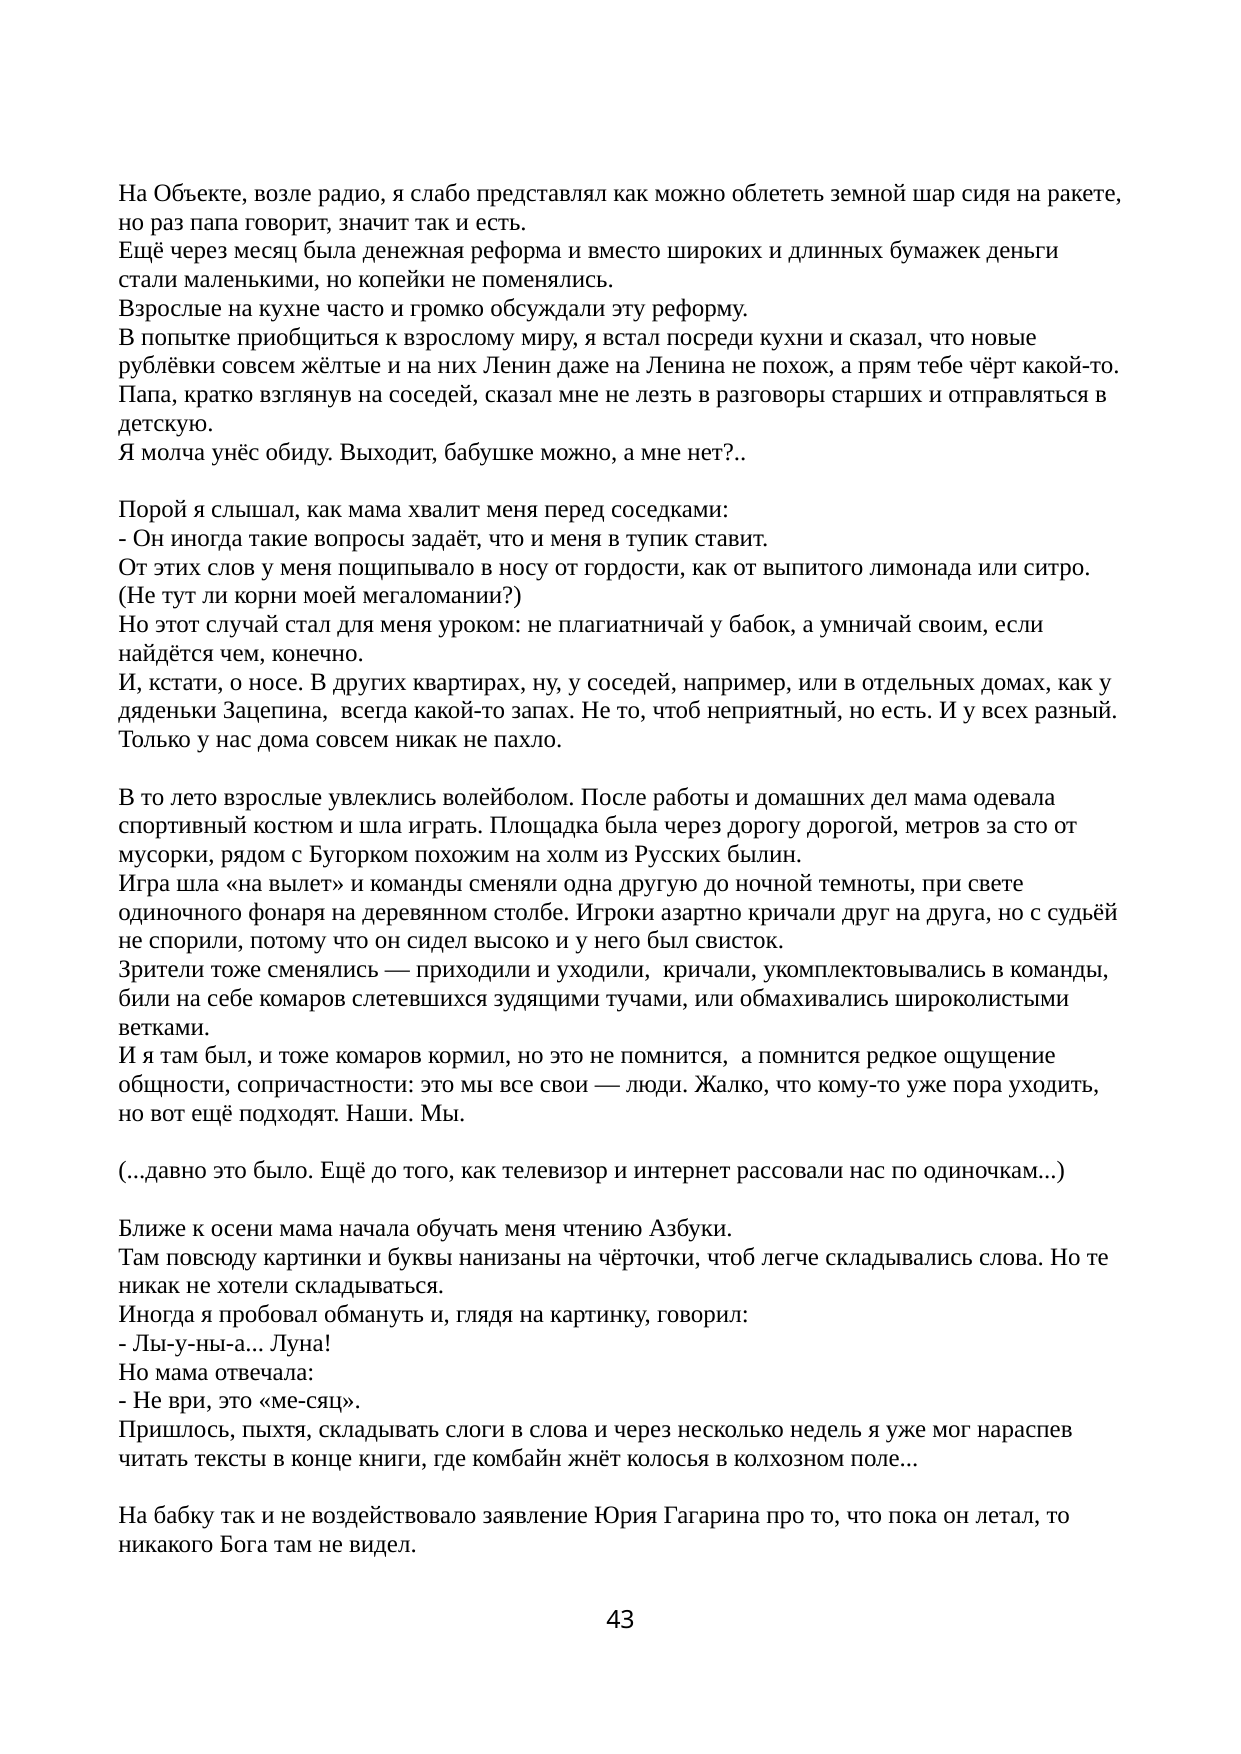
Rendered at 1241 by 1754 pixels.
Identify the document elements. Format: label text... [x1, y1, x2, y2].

text - Он иногда такие вопросы задаёт, что и меня в тупик ставит. [118, 523, 1122, 552]
text Игра шла «на вылет» и команды сменяли одна другую до ночной темноты, при свете одиночного фонаря на деревянном столбе. Игроки азартно кричали друг на друга, но с судьёй не спорили, потому что он сидел высоко и у него был свисток. [118, 868, 1122, 954]
text Ещё через месяц была денежная реформа и вместо широких и длинных бумажек деньги стали маленькими, но копейки не поменялись. [118, 236, 1122, 293]
text Ближе к осени мама начала обучать меня чтению Азбуки. [118, 1213, 1122, 1242]
text Но этот случай стал для меня уроком: не плагиатничай у бабок, а умничай своим, если найдётся чем, конечно. [118, 609, 1122, 667]
text Зрители тоже сменялись — приходили и уходили, кричали, укомплектовывались в команды, били на себе комаров слетевшихся зудящими тучами, или обмахивались широколистыми ветками. [118, 954, 1122, 1041]
text На бабку так и не воздействовало заявление Юрия Гагарина про то, что пока он летал, то никакого Бога там не видел. [118, 1501, 1122, 1558]
text Там повсюду картинки и буквы нанизаны на чёрточки, чтоб легче складывались слова. Но те никак не хотели складываться. [118, 1242, 1122, 1299]
text В то лето взрослые увлеклись волейболом. После работы и домашних дел мама одевала спортивный костюм и шла играть. Площадка была через дорогу дорогой, метров за сто от мусорки, рядом с Бугорком похожим на холм из Русских былин. [118, 782, 1122, 868]
text - Не ври, это «ме-сяц». [118, 1386, 1122, 1414]
text И, кстати, о носе. В других квартирах, ну, у соседей, например, или в отдельных домах, как у дяденьки Зацепина, всегда какой-то запах. Не то, чтоб неприятный, но есть. И у всех разный. Только у нас дома совсем никак не пахло. [118, 667, 1122, 753]
text Папа, кратко взглянув на соседей, сказал мне не лезть в разговоры старших и отправляться в детскую. [118, 379, 1122, 437]
text На Объекте, возле радио, я слабо представлял как можно облететь земной шар сидя на ракете, но раз папа говорит, значит так и есть. [118, 178, 1122, 236]
text Взрослые на кухне часто и громко обсуждали эту реформу. [118, 293, 1122, 322]
text Но мама отвечала: [118, 1357, 1122, 1386]
text Порой я слышал, как мама хвалит меня перед соседками: [118, 494, 1122, 523]
text От этих слов у меня пощипывало в носу от гордости, как от выпитого лимонада или ситро. (Не тут ли корни моей мегаломании?) [118, 552, 1122, 609]
text И я там был, и тоже комаров кормил, но это не помнится, а помнится редкое ощущение общности, сопричастности: это мы все свои — люди. Жалко, что кому-то уже пора уходить, но вот ещё подходят. Наши. Мы. [118, 1041, 1122, 1127]
text Иногда я пробовал обмануть и, глядя на картинку, говорил: [118, 1299, 1122, 1328]
text Пришлось, пыхтя, складывать слоги в слова и через несколько недель я уже мог нараспев читать тексты в конце книги, где комбайн жнёт колосья в колхозном поле... [118, 1414, 1122, 1472]
text Я молча унёс обиду. Выходит, бабушке можно, а мне нет?.. [118, 437, 1122, 466]
text В попытке приобщиться к взрослому миру, я встал посреди кухни и сказал, что новые рублёвки совсем жёлтые и на них Ленин даже на Ленина не похож, а прям тебе чёрт какой-то. [118, 322, 1122, 379]
text - Лы-у-ны-а... Луна! [118, 1328, 1122, 1357]
text (...давно это было. Ещё до того, как телевизор и интернет рассовали нас по одиночкам...) [118, 1156, 1122, 1184]
